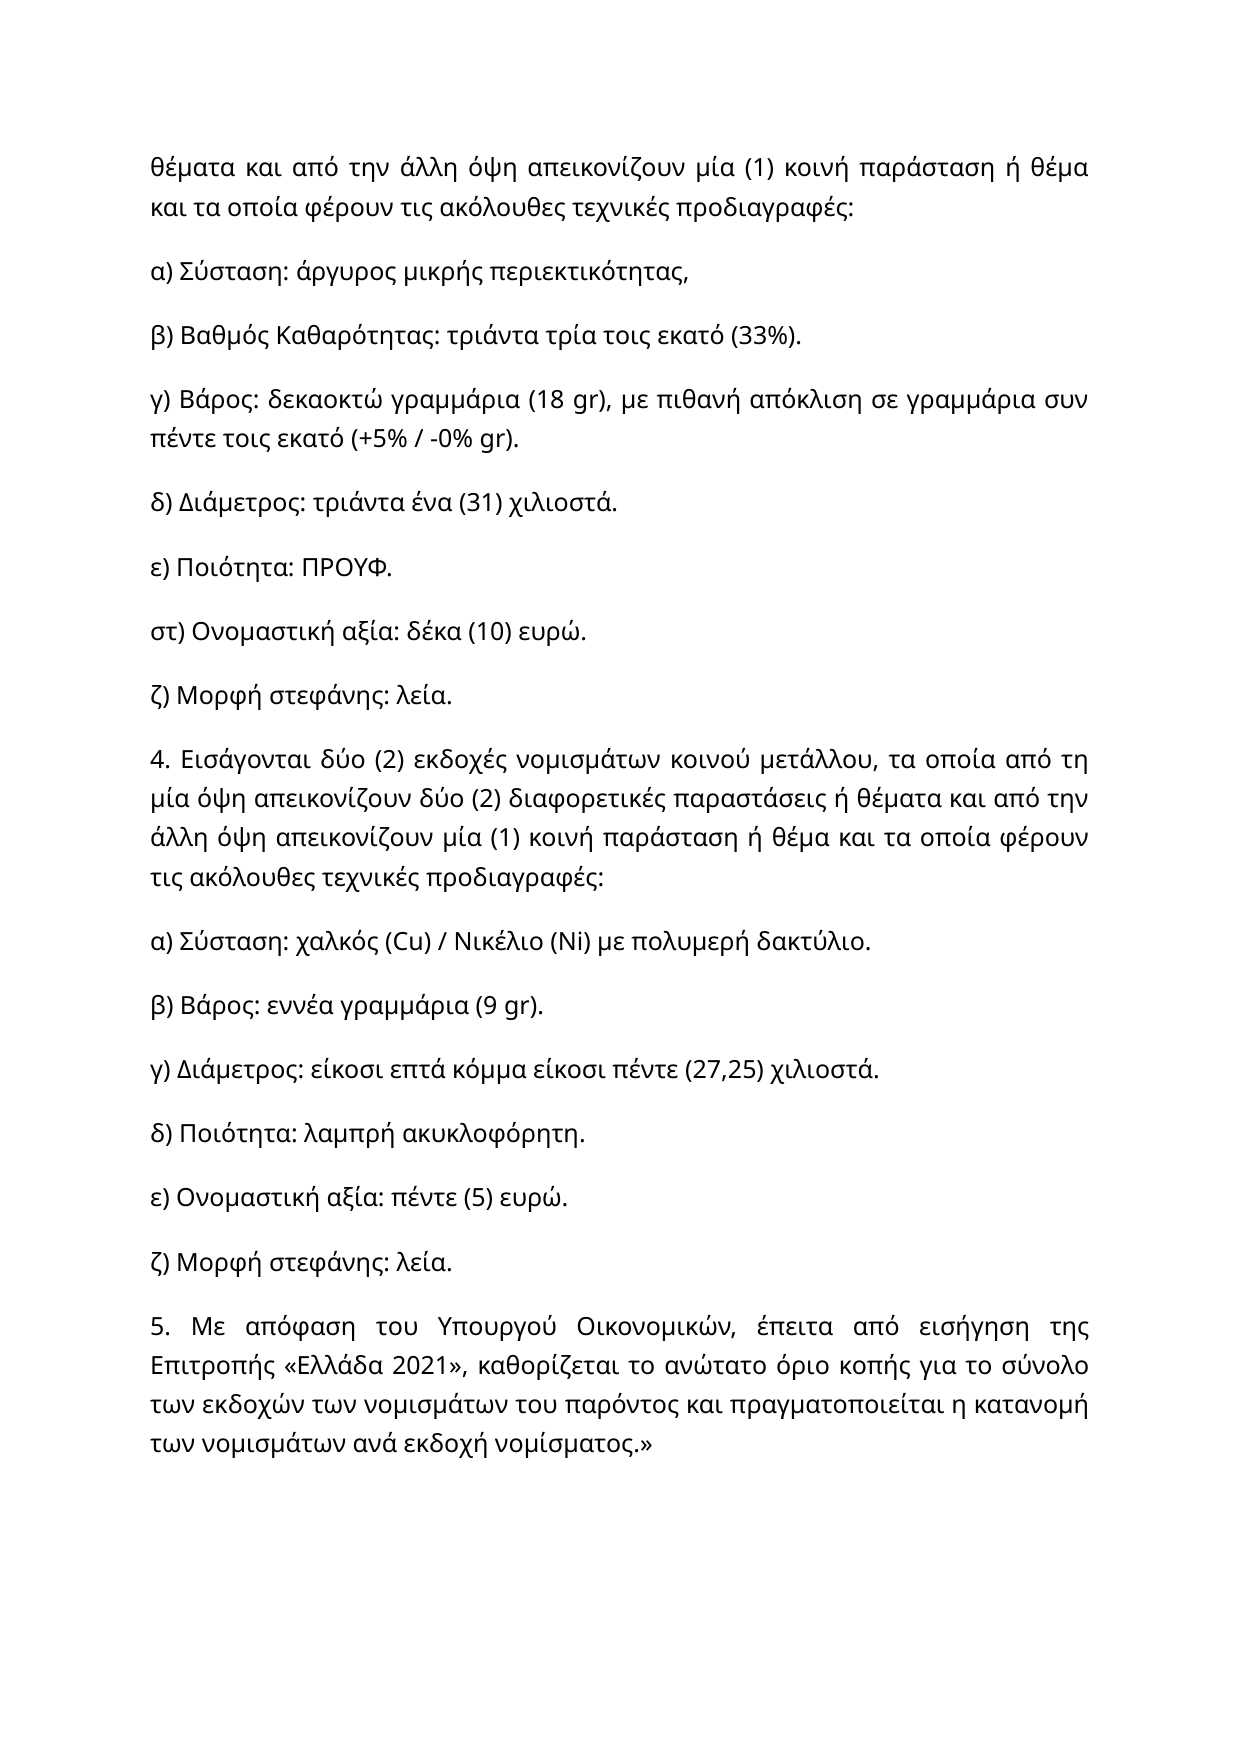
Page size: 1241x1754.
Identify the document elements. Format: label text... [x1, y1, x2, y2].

text 5. Με απόφαση του Υπουργού Οικονομικών, έπειτα από εισήγηση της Επιτροπής «Ελλάδα 2021», καθορίζεται το ανώτατο όριο κοπής για το σύνολο των εκδοχών των νομισμάτων του παρόντος και πραγματοποιείται η κατανομή των νομισμάτων ανά εκδοχή νομίσματος.» [150, 1308, 1090, 1460]
text β) Βαθμός Καθαρότητας: τριάντα τρία τοις εκατό (33%). [150, 317, 1090, 352]
text β) Βάρος: εννέα γραμμάρια (9 gr). [150, 987, 1090, 1022]
text α) Σύσταση: άργυρος μικρής περιεκτικότητας, [150, 253, 1090, 287]
text δ) Ποιότητα: λαμπρή ακυκλοφόρητη. [150, 1116, 1090, 1150]
text θέματα και από την άλλη όψη απεικονίζουν μία (1) κοινή παράσταση ή θέμα και τα οποία φέρουν τις ακόλουθες τεχνικές προδιαγραφές: [150, 150, 1090, 223]
text γ) Διάμετρος: είκοσι επτά κόμμα είκοσι πέντε (27,25) χιλιοστά. [150, 1052, 1090, 1086]
text 4. Εισάγονται δύο (2) εκδοχές νομισμάτων κοινού μετάλλου, τα οποία από τη μία όψη απεικονίζουν δύο (2) διαφορετικές παραστάσεις ή θέματα και από την άλλη όψη απεικονίζουν μία (1) κοινή παράσταση ή θέμα και τα οποία φέρουν τις ακόλουθες τεχνικές προδιαγραφές: [150, 742, 1090, 893]
text στ) Ονομαστική αξία: δέκα (10) ευρώ. [150, 613, 1090, 647]
text δ) Διάμετρος: τριάντα ένα (31) χιλιοστά. [150, 485, 1090, 519]
text ζ) Μορφή στεφάνης: λεία. [150, 1244, 1090, 1278]
text ε) Ποιότητα: ΠΡΟΥΦ. [150, 549, 1090, 583]
text γ) Βάρος: δεκαοκτώ γραμμάρια (18 gr), με πιθανή απόκλιση σε γραμμάρια συν πέντε τοις εκατό (+5% / -0% gr). [150, 382, 1090, 455]
text α) Σύσταση: χαλκός (Cu) / Νικέλιο (Νi) με πολυμερή δακτύλιο. [150, 923, 1090, 957]
text ε) Ονομαστική αξία: πέντε (5) ευρώ. [150, 1180, 1090, 1214]
text ζ) Μορφή στεφάνης: λεία. [150, 677, 1090, 712]
